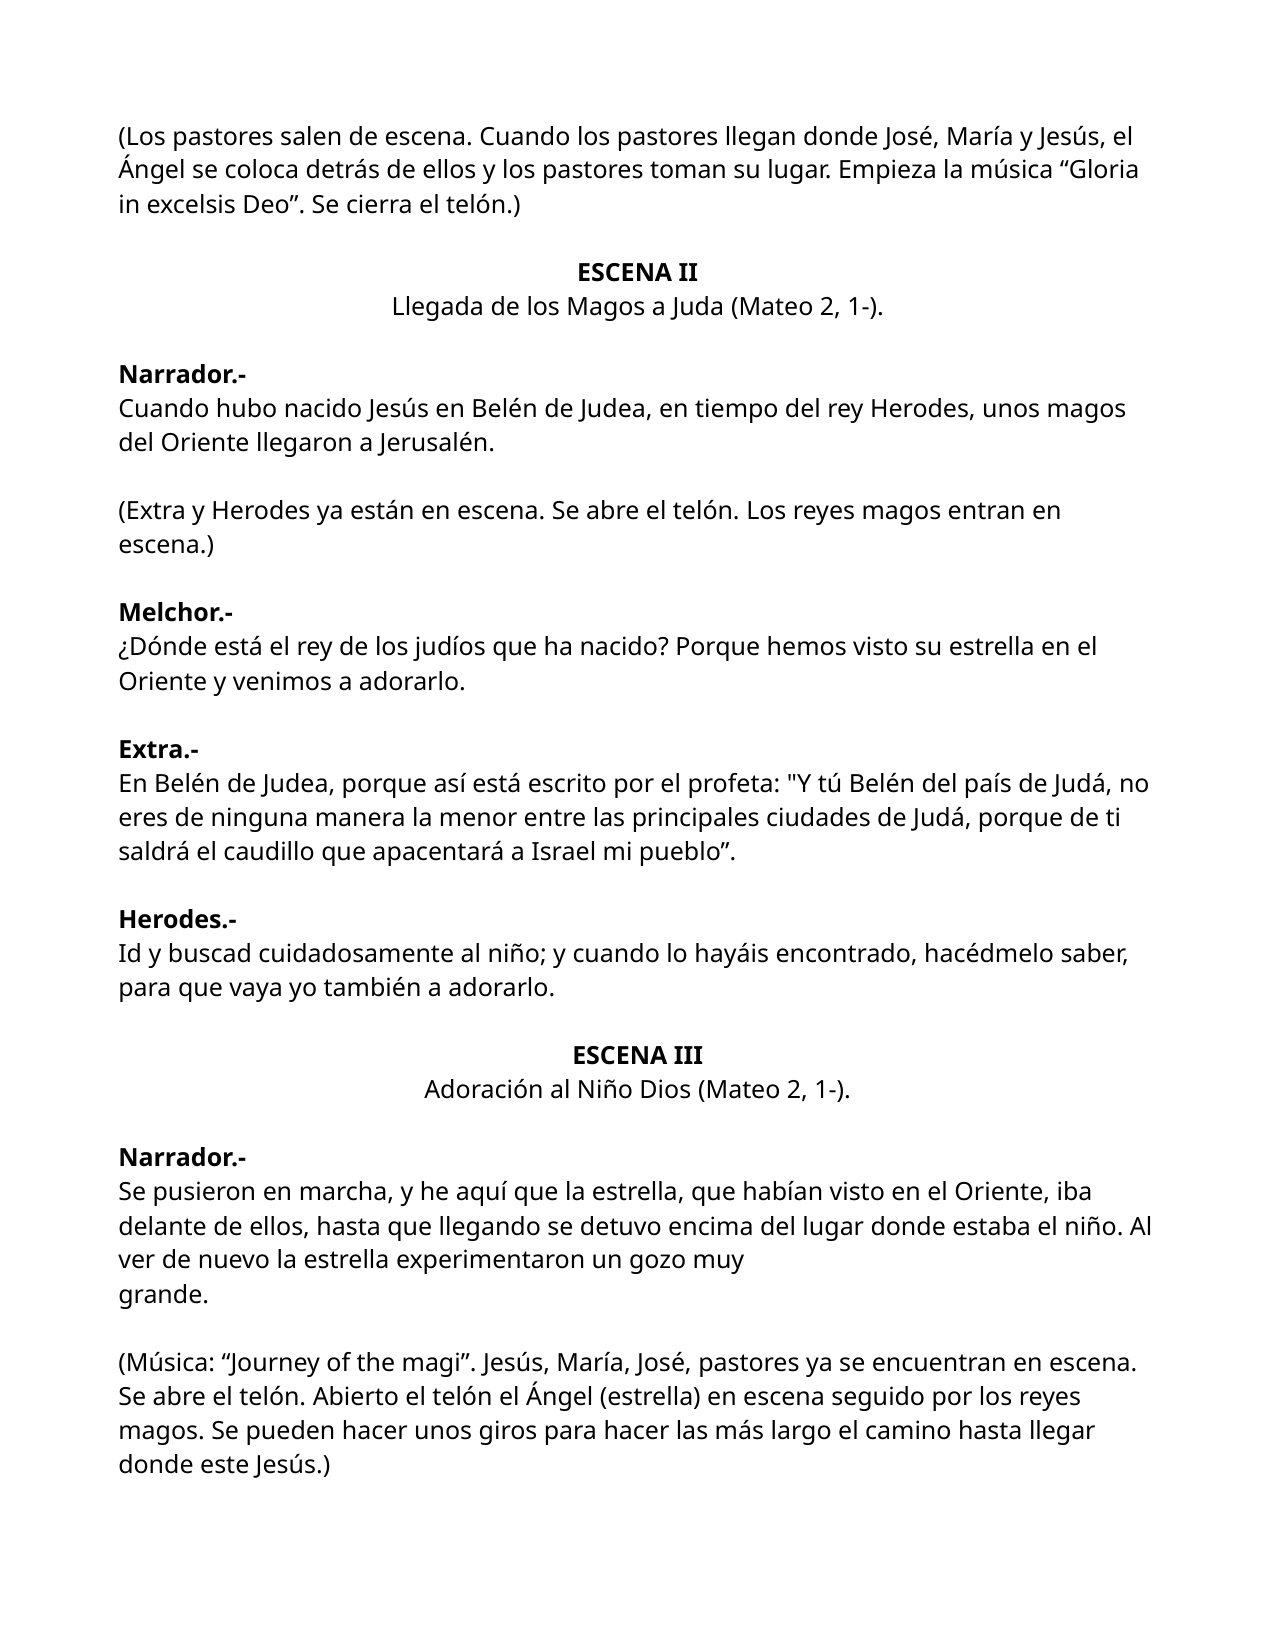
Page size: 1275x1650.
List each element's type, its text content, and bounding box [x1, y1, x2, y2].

text ESCENA III [118, 1038, 1157, 1072]
text Adoración al Niño Dios (Mateo 2, 1-). [118, 1072, 1157, 1106]
text (Extra y Herodes ya están en escena. Se abre el telón. Los reyes magos entran en escena.) [118, 493, 1157, 561]
text (Música: “Journey of the magi”. Jesús, María, José, pastores ya se encuentran en escena. Se abre el telón. Abierto el telón el Ángel (estrella) en escena seguido por los reyes magos. Se pueden hacer unos giros para hacer las más largo el camino hasta llegar donde este Jesús.) [118, 1344, 1157, 1481]
text ESCENA II [118, 254, 1157, 288]
text Narrador.- [118, 357, 1157, 391]
text Id y buscad cuidadosamente al niño; y cuando lo hayáis encontrado, hacédmelo saber, para que vaya yo también a adorarlo. [118, 936, 1157, 1004]
text grande. [118, 1276, 1157, 1310]
text Narrador.- [118, 1140, 1157, 1174]
text Cuando hubo nacido Jesús en Belén de Judea, en tiempo del rey Herodes, unos magos del Oriente llegaron a Jerusalén. [118, 391, 1157, 459]
text En Belén de Judea, porque así está escrito por el profeta: "Y tú Belén del país de Judá, no eres de ninguna manera la menor entre las principales ciudades de Judá, porque de ti saldrá el caudillo que apacentará a Israel mi pueblo”. [118, 765, 1157, 867]
text (Los pastores salen de escena. Cuando los pastores llegan donde José, María y Jesús, el Ángel se coloca detrás de ellos y los pastores toman su lugar. Empieza la música “Gloria in excelsis Deo”. Se cierra el telón.) [118, 118, 1157, 220]
text Herodes.- [118, 902, 1157, 936]
text Llegada de los Magos a Juda (Mateo 2, 1-). [118, 288, 1157, 322]
text Melchor.- [118, 595, 1157, 629]
text ¿Dónde está el rey de los judíos que ha nacido? Porque hemos visto su estrella en el Oriente y venimos a adorarlo. [118, 629, 1157, 697]
text Extra.- [118, 731, 1157, 765]
text Se pusieron en marcha, y he aquí que la estrella, que habían visto en el Oriente, iba delante de ellos, hasta que llegando se detuvo encima del lugar donde estaba el niño. Al ver de nuevo la estrella experimentaron un gozo muy [118, 1174, 1157, 1276]
